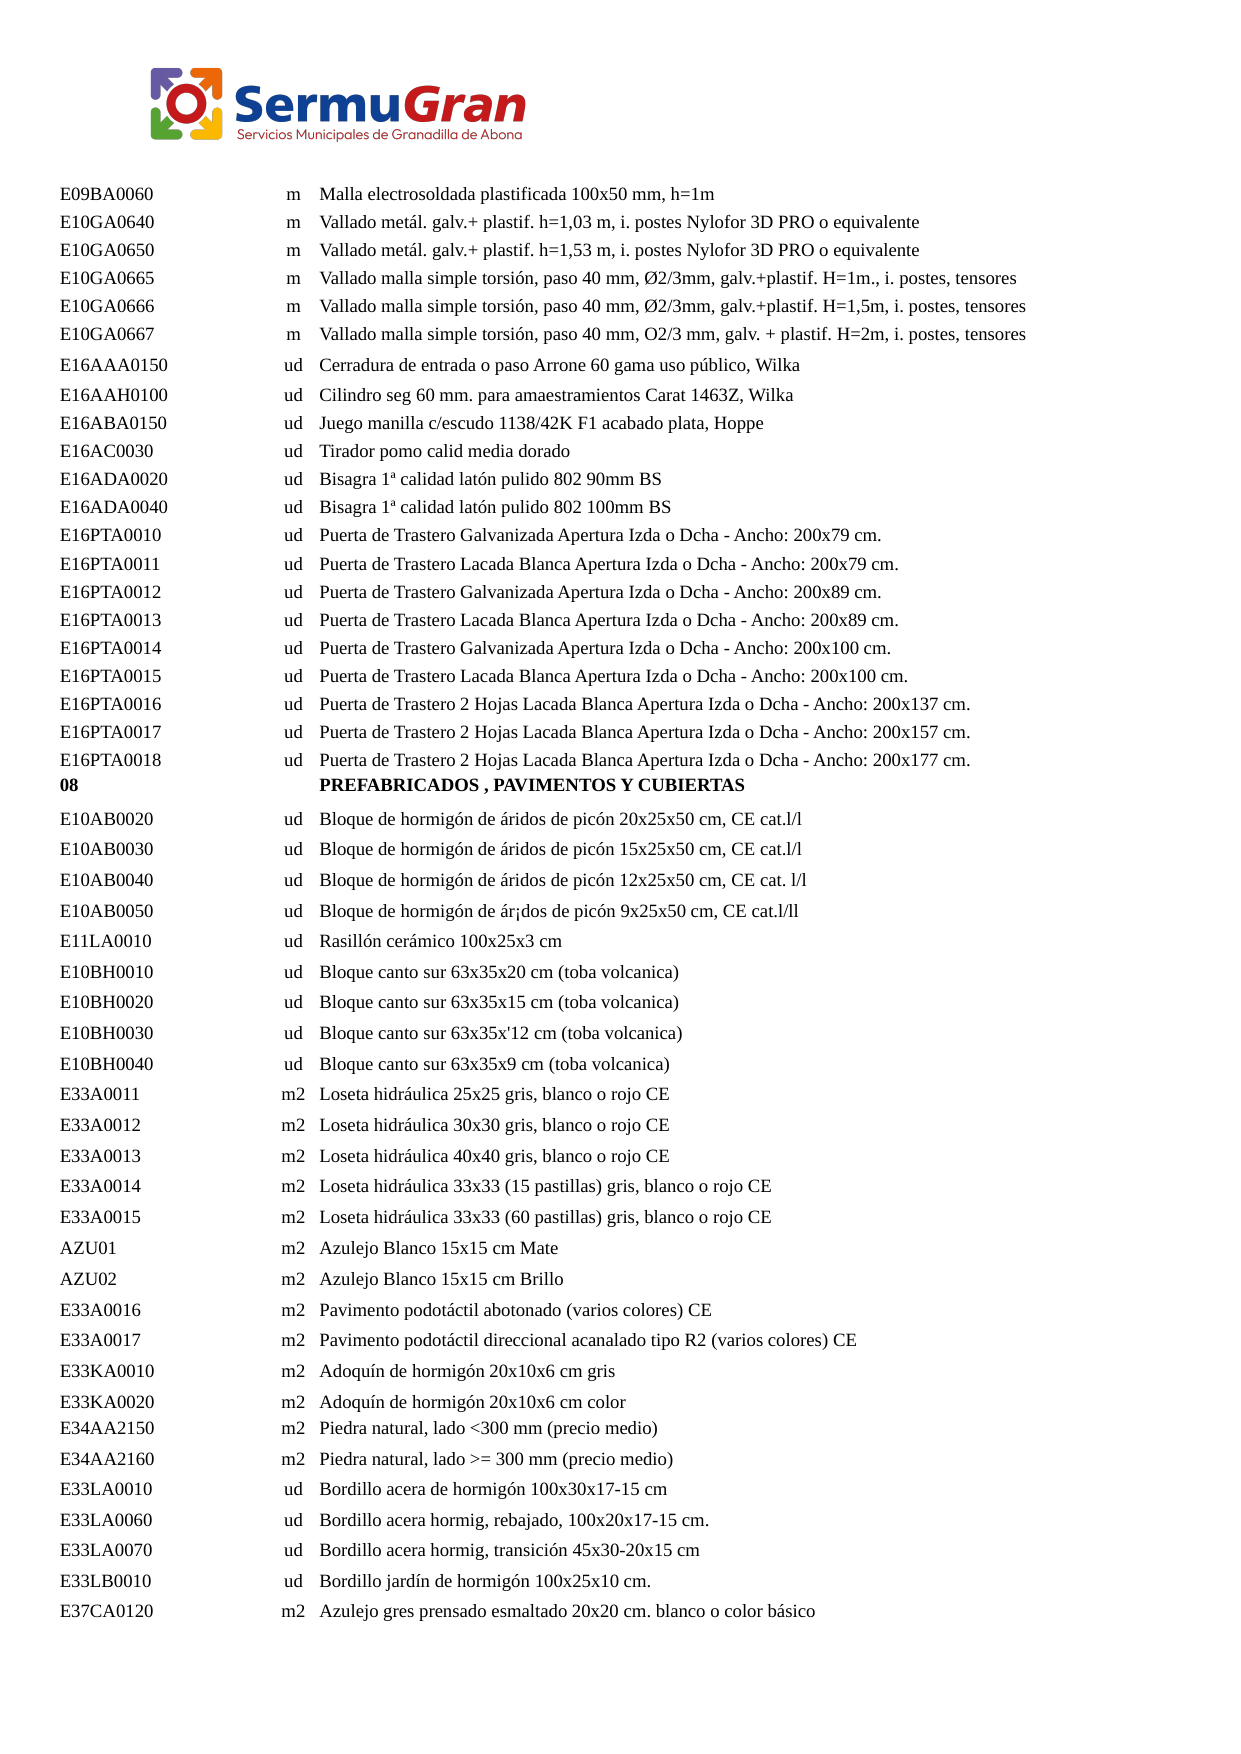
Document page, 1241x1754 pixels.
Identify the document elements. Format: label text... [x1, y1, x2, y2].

table_cell E10BH0040 [56, 1044, 270, 1074]
table_cell ud [270, 630, 316, 658]
table_cell m [270, 289, 316, 316]
table_cell m [270, 316, 316, 344]
table_cell ud [270, 462, 316, 489]
table_cell E33A0016 [56, 1290, 270, 1320]
table_cell Bisagra 1ª calidad latón pulido 802 100mm BS [316, 490, 1240, 518]
table_cell E33A0014 [56, 1166, 270, 1197]
table_cell E10GA0666 [56, 289, 270, 316]
table_cell Bordillo acera hormig, transición 45x30-20x15 cm [316, 1534, 1240, 1565]
table_cell Vallado metál. galv.+ plastif. h=1,53 m, i. postes Nylofor 3D PRO o equivalente [316, 233, 1240, 260]
table_cell 08 [56, 771, 270, 799]
table_cell ud [270, 799, 316, 830]
table_cell m2 [270, 1228, 316, 1259]
table_cell Rasillón cerámico 100x25x3 cm [316, 921, 1240, 952]
table_cell Cerradura de entrada o paso Arrone 60 gama uso público, Wilka [316, 345, 1240, 375]
table_cell E33LA0060 [56, 1504, 270, 1534]
table_cell ud [270, 345, 316, 375]
table_cell Azulejo gres prensado esmaltado 20x20 cm. blanco o color básico [316, 1596, 1240, 1626]
table_cell Tirador pomo calid media dorado [316, 434, 1240, 462]
table_cell Azulejo Blanco 15x15 cm Mate [316, 1228, 1240, 1259]
table_cell Adoquín de hormigón 20x10x6 cm color [316, 1382, 1240, 1413]
table_cell E16AC0030 [56, 434, 270, 462]
table_cell E33LB0010 [56, 1565, 270, 1596]
table_cell Vallado malla simple torsión, paso 40 mm, Ø2/3mm, galv.+plastif. H=1,5m, i. postes, tensores [316, 289, 1240, 316]
table_cell E11LA0010 [56, 921, 270, 952]
table_cell E34AA2160 [56, 1443, 270, 1474]
table_cell m [270, 233, 316, 260]
table_cell Bloque canto sur 63x35x20 cm (toba volcanica) [316, 952, 1240, 982]
table_cell ud [270, 602, 316, 630]
table_cell Puerta de Trastero Lacada Blanca Apertura Izda o Dcha - Ancho: 200x89 cm. [316, 602, 1240, 630]
table_cell Azulejo Blanco 15x15 cm Brillo [316, 1259, 1240, 1290]
table_cell Puerta de Trastero 2 Hojas Lacada Blanca Apertura Izda o Dcha - Ancho: 200x177 cm. [316, 743, 1240, 771]
table_cell m2 [270, 1290, 316, 1320]
table_cell m2 [270, 1259, 316, 1290]
table_cell E34AA2150 [56, 1413, 270, 1443]
table_cell Loseta hidráulica 40x40 gris, blanco o rojo CE [316, 1136, 1240, 1166]
table_cell ud [270, 921, 316, 952]
table_cell E10AB0020 [56, 799, 270, 830]
table_cell E10AB0040 [56, 860, 270, 890]
table_cell E10BH0020 [56, 983, 270, 1013]
table_cell ud [270, 890, 316, 921]
table_cell E16PTA0013 [56, 602, 270, 630]
table_cell E16AAH0100 [56, 375, 270, 406]
table_cell E33A0015 [56, 1197, 270, 1228]
table_cell AZU02 [56, 1259, 270, 1290]
table_cell Bordillo acera hormig, rebajado, 100x20x17-15 cm. [316, 1504, 1240, 1534]
table_cell ud [270, 830, 316, 860]
table_cell Vallado metál. galv.+ plastif. h=1,03 m, i. postes Nylofor 3D PRO o equivalente [316, 204, 1240, 232]
table_cell Piedra natural, lado <300 mm (precio medio) [316, 1413, 1240, 1443]
table_cell E33KA0010 [56, 1351, 270, 1382]
table_cell Bordillo jardín de hormigón 100x25x10 cm. [316, 1565, 1240, 1596]
table_cell m2 [270, 1166, 316, 1197]
table_cell Vallado malla simple torsión, paso 40 mm, O2/3 mm, galv. + plastif. H=2m, i. postes, tensores [316, 316, 1240, 344]
table_cell E33LA0010 [56, 1474, 270, 1504]
table_cell ud [270, 743, 316, 771]
table_cell Puerta de Trastero Lacada Blanca Apertura Izda o Dcha - Ancho: 200x100 cm. [316, 658, 1240, 686]
table_cell ud [270, 1474, 316, 1504]
table_cell m2 [270, 1596, 316, 1626]
table_cell ud [270, 518, 316, 546]
table_cell ud [270, 686, 316, 714]
table_cell E33A0017 [56, 1320, 270, 1351]
table_cell E37CA0120 [56, 1596, 270, 1626]
table_cell Loseta hidráulica 33x33 (15 pastillas) gris, blanco o rojo CE [316, 1166, 1240, 1197]
table_cell E16ADA0020 [56, 462, 270, 489]
table_cell E16PTA0018 [56, 743, 270, 771]
table_cell m [270, 204, 316, 232]
table_cell E16PTA0014 [56, 630, 270, 658]
table_cell Vallado malla simple torsión, paso 40 mm, Ø2/3mm, galv.+plastif. H=1m., i. postes, tensores [316, 260, 1240, 288]
table_cell Bordillo acera de hormigón 100x30x17-15 cm [316, 1474, 1240, 1504]
table_cell ud [270, 1534, 316, 1565]
table_cell Pavimento podotáctil abotonado (varios colores) CE [316, 1290, 1240, 1320]
table_cell Loseta hidráulica 30x30 gris, blanco o rojo CE [316, 1105, 1240, 1136]
table_cell Cilindro seg 60 mm. para amaestramientos Carat 1463Z, Wilka [316, 375, 1240, 406]
table_cell Bloque de hormigón de ár¡dos de picón 9x25x50 cm, CE cat.l/ll [316, 890, 1240, 921]
table_cell E16AAA0150 [56, 345, 270, 375]
table_cell E33LA0070 [56, 1534, 270, 1565]
table_cell E33A0012 [56, 1105, 270, 1136]
table_cell ud [270, 375, 316, 406]
table_cell E10GA0650 [56, 233, 270, 260]
table_cell E10BH0030 [56, 1013, 270, 1044]
table_cell ud [270, 1504, 316, 1534]
table_cell Bloque de hormigón de áridos de picón 12x25x50 cm, CE cat. l/l [316, 860, 1240, 890]
table_cell m2 [270, 1197, 316, 1228]
table_cell ud [270, 860, 316, 890]
table_cell Puerta de Trastero 2 Hojas Lacada Blanca Apertura Izda o Dcha - Ancho: 200x137 cm. [316, 686, 1240, 714]
table_cell E16PTA0012 [56, 574, 270, 602]
table_cell E16PTA0016 [56, 686, 270, 714]
table_cell Pavimento podotáctil direccional acanalado tipo R2 (varios colores) CE [316, 1320, 1240, 1351]
table_cell E09BA0060 [56, 176, 270, 204]
table_cell Puerta de Trastero Galvanizada Apertura Izda o Dcha - Ancho: 200x89 cm. [316, 574, 1240, 602]
table_cell ud [270, 490, 316, 518]
table_cell Puerta de Trastero Galvanizada Apertura Izda o Dcha - Ancho: 200x100 cm. [316, 630, 1240, 658]
table_cell Adoquín de hormigón 20x10x6 cm gris [316, 1351, 1240, 1382]
table_cell E10AB0030 [56, 830, 270, 860]
table_cell ud [270, 406, 316, 433]
table_cell ud [270, 546, 316, 574]
table_cell m2 [270, 1413, 316, 1443]
table_cell E16PTA0011 [56, 546, 270, 574]
table_cell PREFABRICADOS , PAVIMENTOS Y CUBIERTAS [316, 771, 1240, 799]
table_cell Malla electrosoldada plastificada 100x50 mm, h=1m [316, 176, 1240, 204]
table_cell E16PTA0015 [56, 658, 270, 686]
table_cell E10GA0667 [56, 316, 270, 344]
table_cell E33KA0020 [56, 1382, 270, 1413]
table_cell Puerta de Trastero Galvanizada Apertura Izda o Dcha - Ancho: 200x79 cm. [316, 518, 1240, 546]
table_cell E10BH0010 [56, 952, 270, 982]
table_cell m2 [270, 1136, 316, 1166]
table_cell m2 [270, 1320, 316, 1351]
table_cell ud [270, 1565, 316, 1596]
table_cell Juego manilla c/escudo 1138/42K F1 acabado plata, Hoppe [316, 406, 1240, 433]
table_cell ud [270, 434, 316, 462]
table_cell m2 [270, 1074, 316, 1105]
table_cell E10AB0050 [56, 890, 270, 921]
table_cell Loseta hidráulica 25x25 gris, blanco o rojo CE [316, 1074, 1240, 1105]
table_cell Bloque de hormigón de áridos de picón 15x25x50 cm, CE cat.l/l [316, 830, 1240, 860]
table_cell E33A0011 [56, 1074, 270, 1105]
table_cell m2 [270, 1351, 316, 1382]
table_cell E10GA0665 [56, 260, 270, 288]
table_cell E16PTA0010 [56, 518, 270, 546]
table_cell Puerta de Trastero 2 Hojas Lacada Blanca Apertura Izda o Dcha - Ancho: 200x157 cm. [316, 715, 1240, 743]
table_cell Bloque canto sur 63x35x9 cm (toba volcanica) [316, 1044, 1240, 1074]
table_cell m2 [270, 1382, 316, 1413]
table_cell m2 [270, 1443, 316, 1474]
table_cell ud [270, 658, 316, 686]
table_cell AZU01 [56, 1228, 270, 1259]
table_cell Bloque de hormigón de áridos de picón 20x25x50 cm, CE cat.l/l [316, 799, 1240, 830]
table_cell [270, 771, 316, 799]
table_cell ud [270, 1044, 316, 1074]
table_cell E16PTA0017 [56, 715, 270, 743]
table_cell m2 [270, 1105, 316, 1136]
table_cell E16ABA0150 [56, 406, 270, 433]
table_cell ud [270, 574, 316, 602]
table_cell ud [270, 983, 316, 1013]
table_cell ud [270, 1013, 316, 1044]
table_cell m [270, 260, 316, 288]
table_cell Piedra natural, lado >= 300 mm (precio medio) [316, 1443, 1240, 1474]
table_cell E16ADA0040 [56, 490, 270, 518]
table_cell ud [270, 715, 316, 743]
table_cell Loseta hidráulica 33x33 (60 pastillas) gris, blanco o rojo CE [316, 1197, 1240, 1228]
table_cell Puerta de Trastero Lacada Blanca Apertura Izda o Dcha - Ancho: 200x79 cm. [316, 546, 1240, 574]
table_cell E33A0013 [56, 1136, 270, 1166]
table_cell Bloque canto sur 63x35x'12 cm (toba volcanica) [316, 1013, 1240, 1044]
picture [133, 83, 543, 123]
table_cell ud [270, 952, 316, 982]
table_cell E10GA0640 [56, 204, 270, 232]
table_cell Bisagra 1ª calidad latón pulido 802 90mm BS [316, 462, 1240, 489]
table_cell Bloque canto sur 63x35x15 cm (toba volcanica) [316, 983, 1240, 1013]
table_cell m [270, 176, 316, 204]
